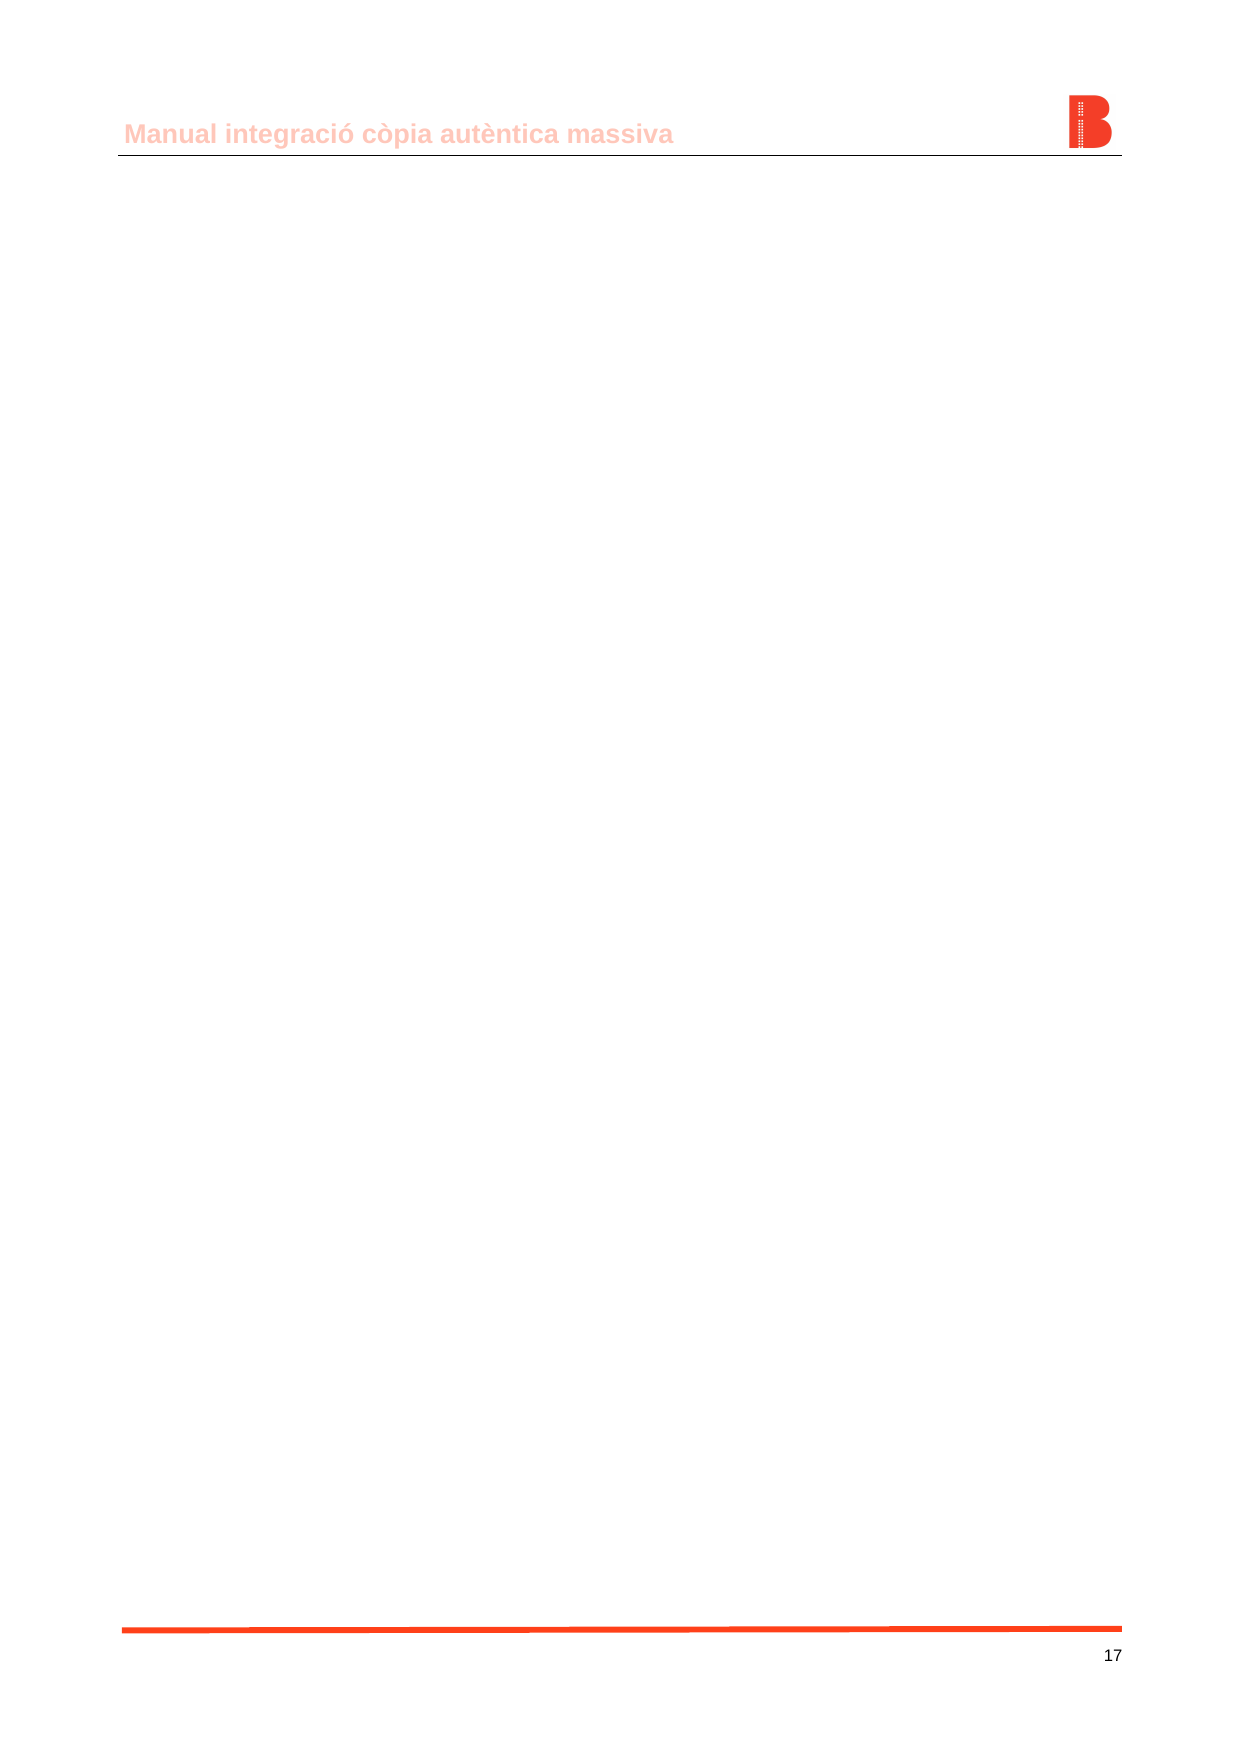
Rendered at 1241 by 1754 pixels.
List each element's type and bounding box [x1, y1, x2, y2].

picture [1063, 94, 1117, 150]
